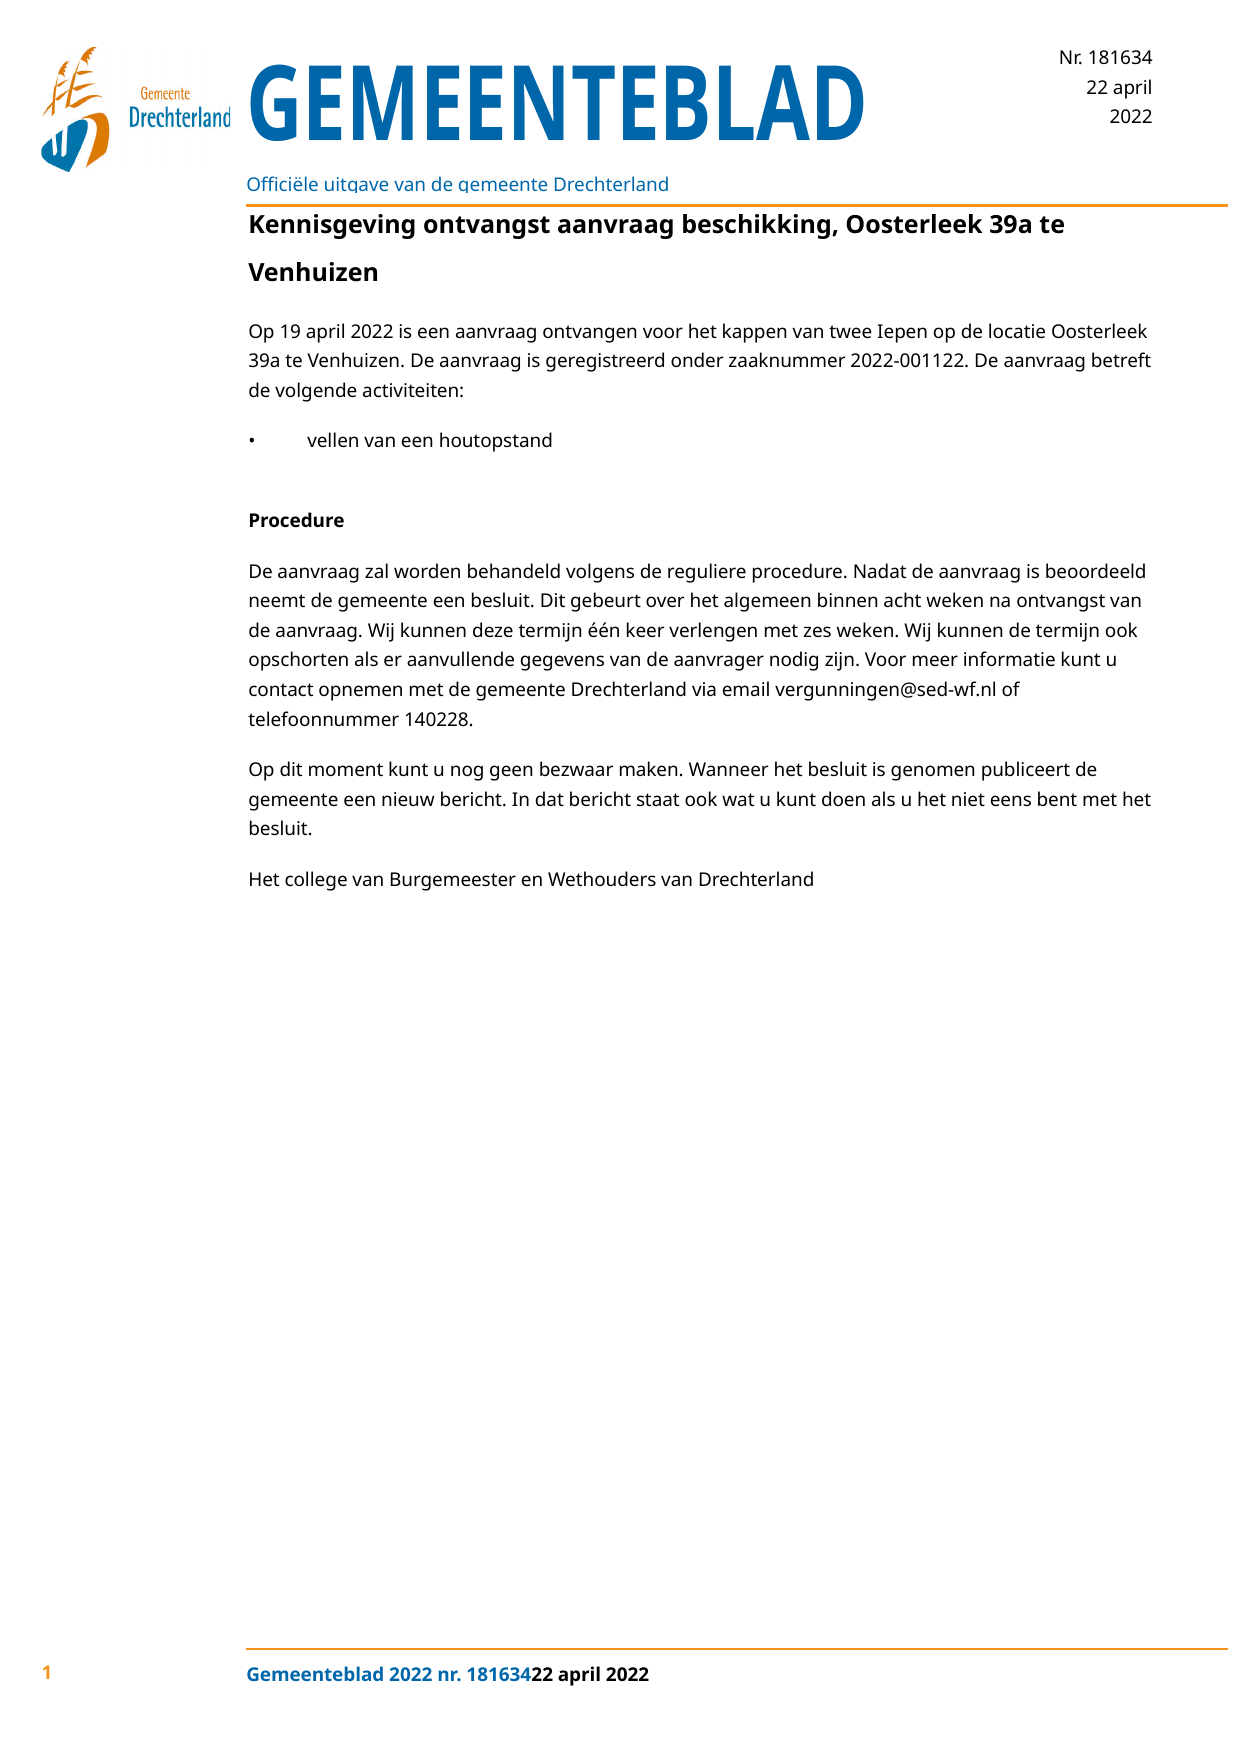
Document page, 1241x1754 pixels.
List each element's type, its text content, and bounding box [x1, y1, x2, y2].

text Op dit moment kunt u nog geen bezwaar maken. Wanneer het besluit is genomen publiceert de gemeente een nieuw bericht. In dat bericht staat ook wat u kunt doen als u het niet eens bent met het besluit. [248, 756, 1152, 841]
list vellen van een houtopstand [248, 427, 1152, 453]
text Kennisgeving ontvangst aanvraag beschikking, Oosterleek 39a te Venhuizen [248, 207, 1152, 288]
picture [226, 115, 231, 124]
picture [41, 158, 64, 172]
text Het college van Burgemeester en Wethouders van Drechterland [248, 866, 1152, 892]
text Op 19 april 2022 is een aanvraag ontvangen voor het kappen van twee Iepen op de locatie Oosterleek 39a te Venhuizen. De aanvraag is geregistreerd onder zaaknummer 2022-001122. De aanvraag betreft de volgende activiteiten: [248, 318, 1152, 403]
text Procedure [248, 507, 1152, 533]
picture [41, 47, 231, 172]
text De aanvraag zal worden behandeld volgens de reguliere procedure. Nadat de aanvraag is beoordeeld neemt de gemeente een besluit. Dit gebeurt over het algemeen binnen acht weken na ontvangst van de aanvraag. Wij kunnen deze termijn één keer verlengen met zes weken. Wij kunnen de termijn ook opschorten als er aanvullende gegevens van de aanvrager nodig zijn. Voor meer informatie kunt u contact opnemen met de gemeente Drechterland via email vergunningen@sed-wf.nl of telefoonnummer 140228. [248, 558, 1152, 732]
